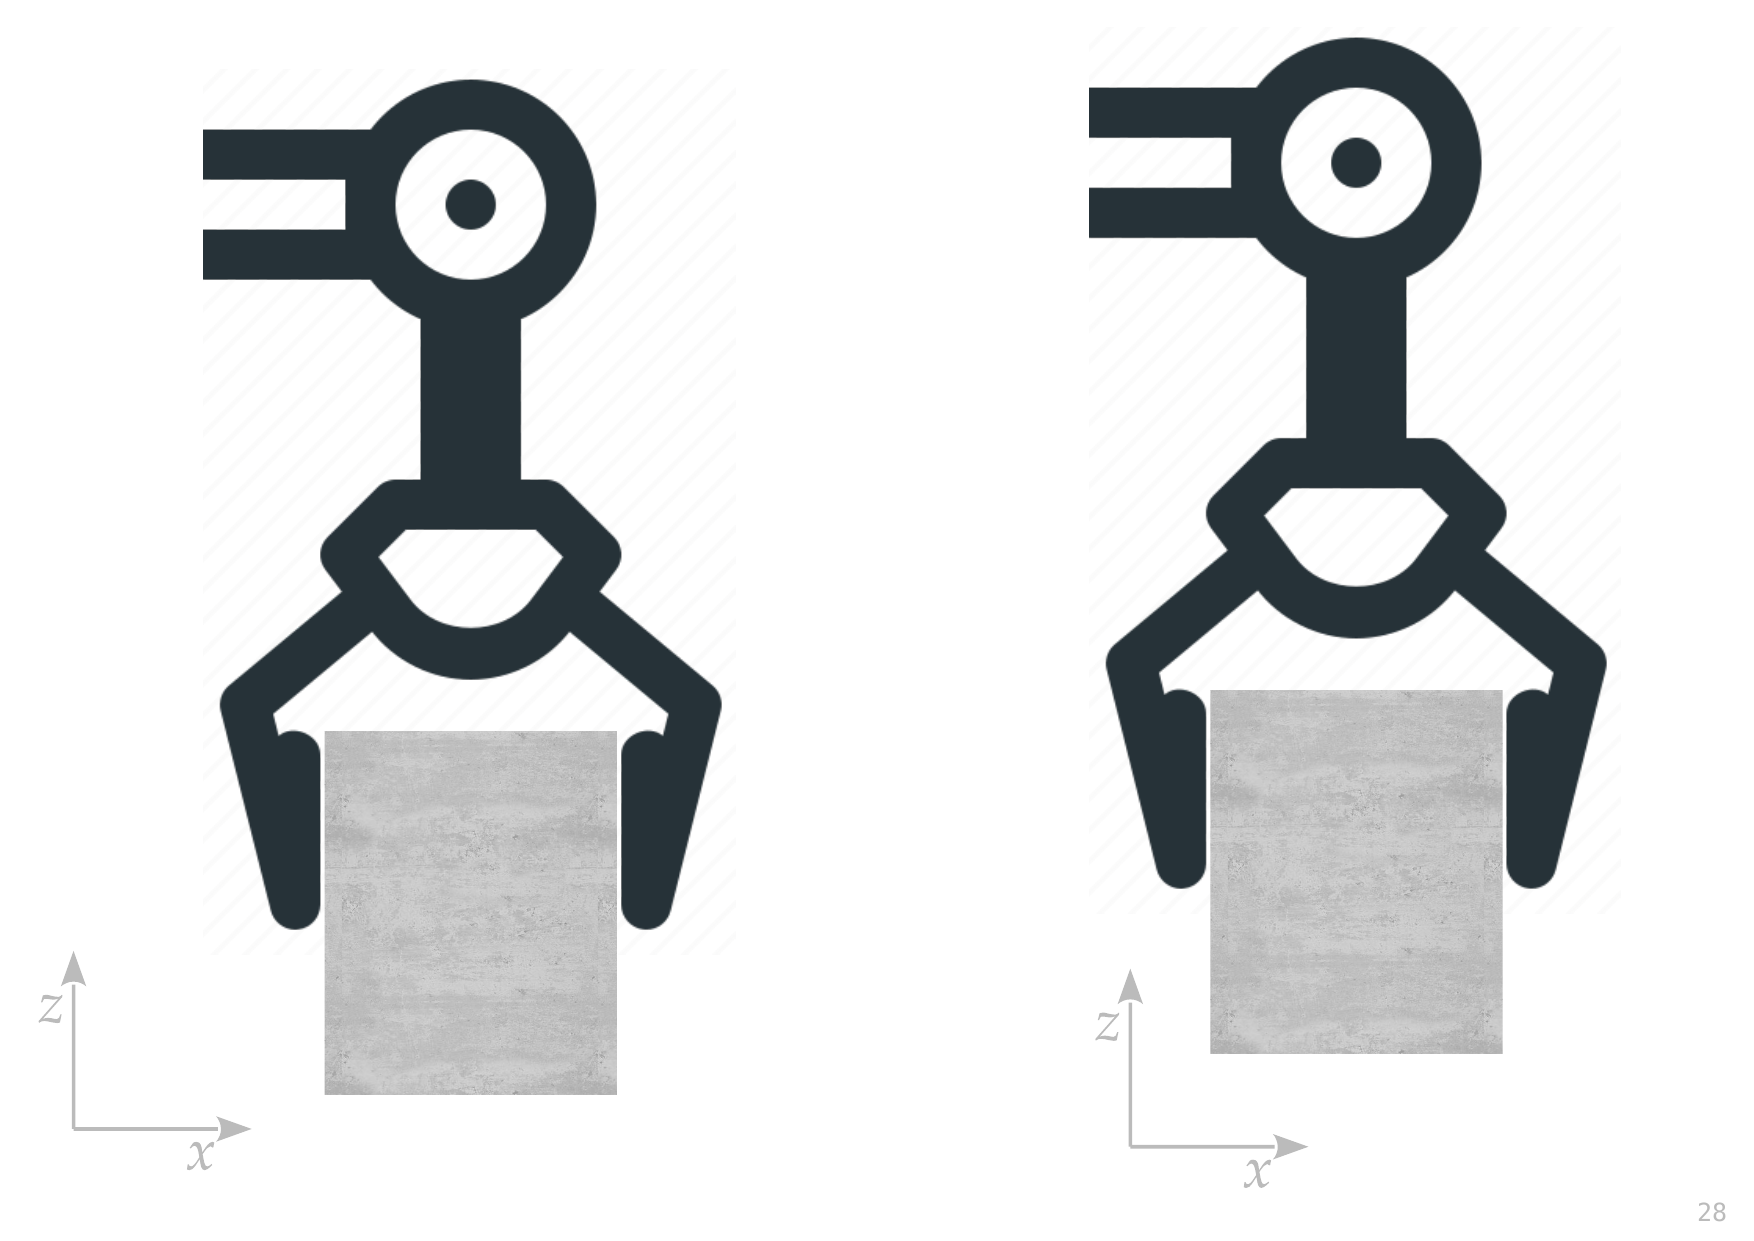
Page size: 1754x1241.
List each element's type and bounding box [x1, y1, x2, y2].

text_box [1095, 1012, 1120, 1041]
text_box [71, 984, 218, 1131]
text_box [1243, 1134, 1309, 1188]
text_box [186, 1141, 215, 1171]
picture [1089, 27, 1621, 914]
text_box [324, 731, 617, 1095]
text_box [38, 994, 63, 1024]
text_box [216, 1116, 252, 1142]
text_box [1128, 1002, 1275, 1149]
text_box [1117, 968, 1144, 1005]
text_box [60, 950, 87, 987]
text_box [1210, 690, 1503, 1054]
picture [203, 69, 736, 955]
